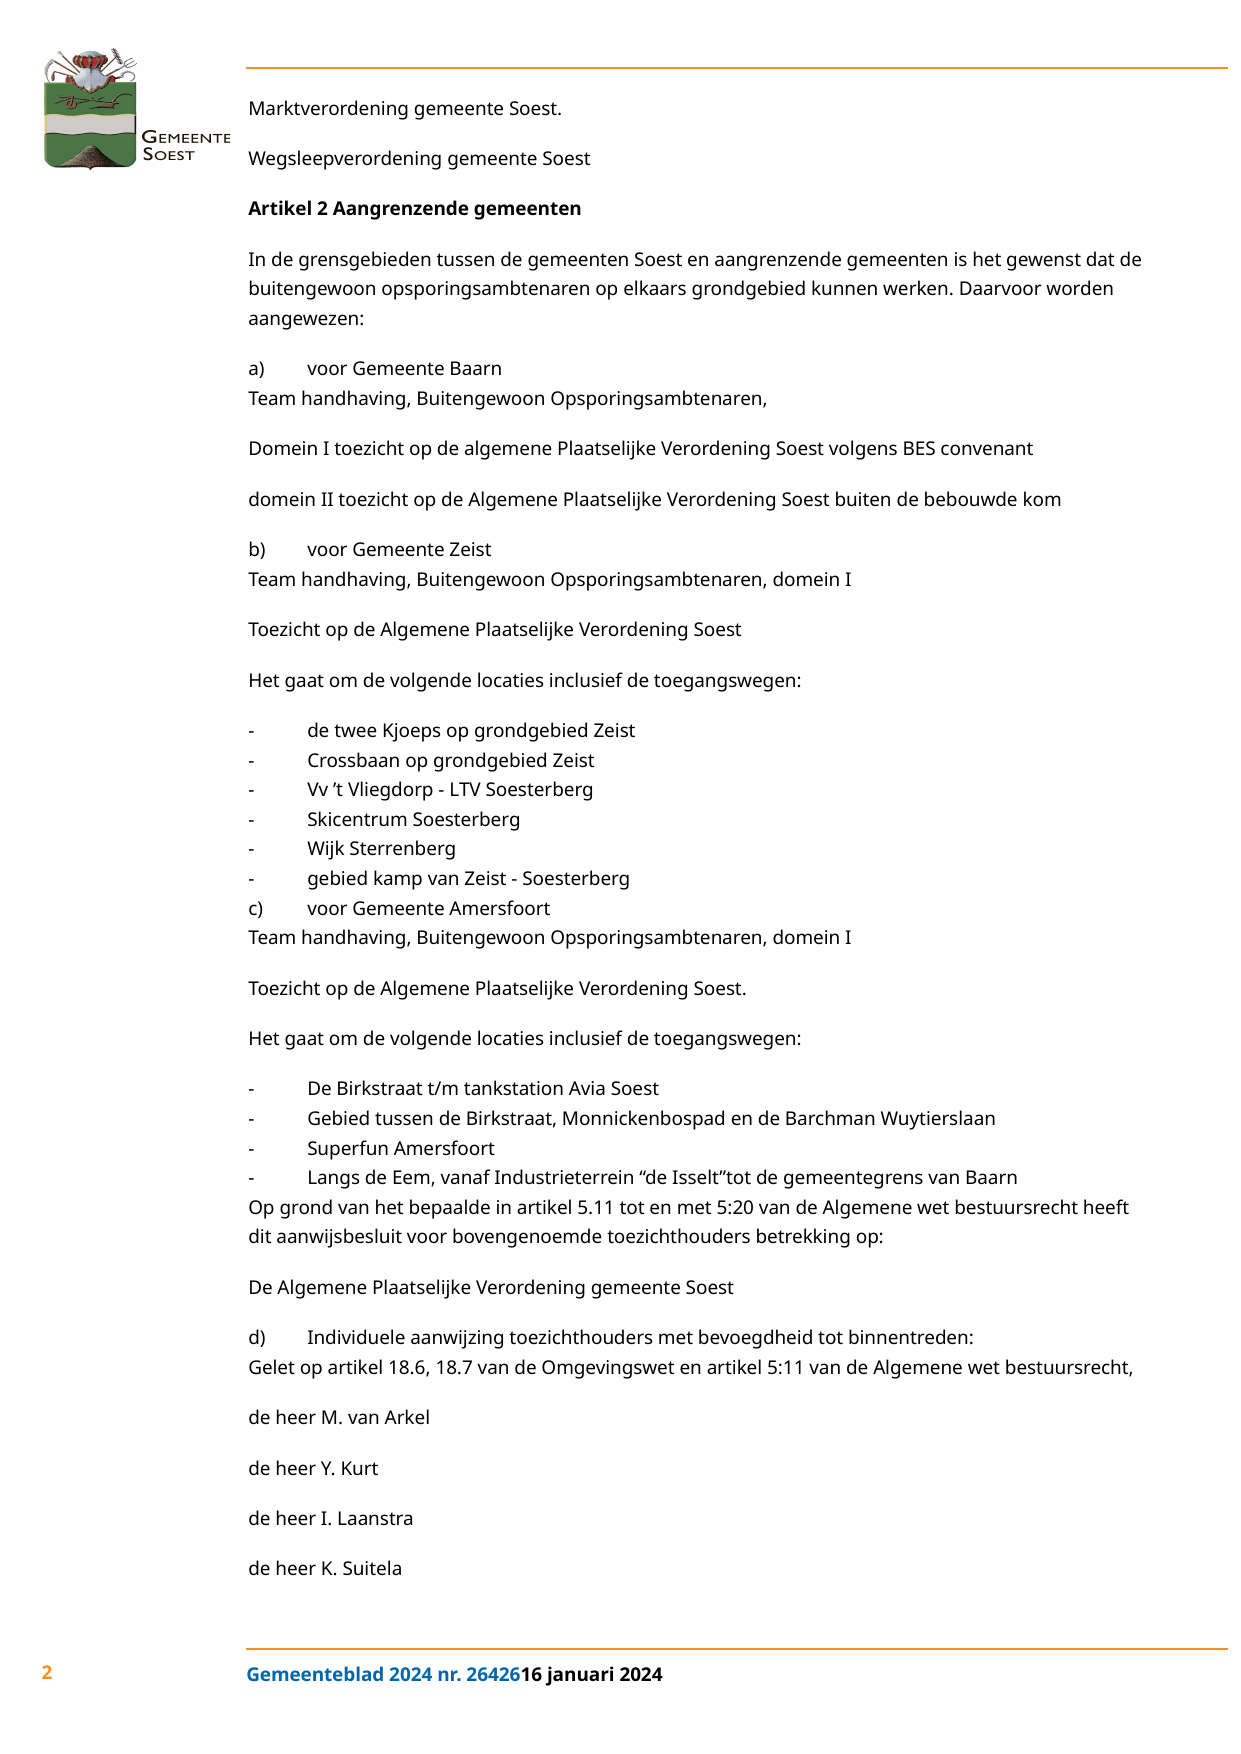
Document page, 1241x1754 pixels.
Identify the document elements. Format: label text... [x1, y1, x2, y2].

text De Algemene Plaatselijke Verordening gemeente Soest [248, 1274, 1152, 1300]
text Het gaat om de volgende locaties inclusief de toegangswegen: [248, 1025, 1152, 1051]
list De Birkstraat t/m tankstation Avia Soest [248, 1076, 1152, 1101]
list Langs de Eem, vanaf Industrieterrein “de Isselt”tot de gemeentegrens van Baarn [248, 1164, 1152, 1190]
text Team handhaving, Buitengewoon Opsporingsambtenaren, [248, 385, 1152, 411]
text Toezicht op de Algemene Plaatselijke Verordening Soest. [248, 975, 1152, 1001]
text Gelet op artikel 18.6, 18.7 van de Omgevingswet en artikel 5:11 van de Algemene wet bestuursrecht, [248, 1354, 1152, 1380]
text Artikel 2 Aangrenzende gemeenten [248, 196, 1152, 221]
text Toezicht op de Algemene Plaatselijke Verordening Soest [248, 616, 1152, 642]
text domein II toezicht op de Algemene Plaatselijke Verordening Soest buiten de bebouwde kom [248, 486, 1152, 512]
list Superfun Amersfoort [248, 1135, 1152, 1161]
text de heer Y. Kurt [248, 1455, 1152, 1481]
text de heer K. Suitela [248, 1556, 1152, 1581]
text Wegsleepverordening gemeente Soest [248, 145, 1152, 171]
text de heer I. Laanstra [248, 1505, 1152, 1531]
list Individuele aanwijzing toezichthouders met bevoegdheid tot binnentreden: [248, 1324, 1152, 1350]
list voor Gemeente Amersfoort [248, 895, 1152, 921]
text Op grond van het bepaalde in artikel 5.11 tot en met 5:20 van de Algemene wet bestuursrecht heeft dit aanwijsbesluit voor bovengenoemde toezichthouders betrekking op: [248, 1194, 1152, 1249]
list Skicentrum Soesterberg [248, 806, 1152, 832]
text Team handhaving, Buitengewoon Opsporingsambtenaren, domein I [248, 924, 1152, 950]
text de heer M. van Arkel [248, 1404, 1152, 1430]
list Gebied tussen de Birkstraat, Monnickenbospad en de Barchman Wuytierslaan [248, 1105, 1152, 1131]
text Domein I toezicht op de algemene Plaatselijke Verordening Soest volgens BES convenant [248, 436, 1152, 461]
list voor Gemeente Zeist [248, 536, 1152, 562]
text In de grensgebieden tussen de gemeenten Soest en aangrenzende gemeenten is het gewenst dat de buitengewoon opsporingsambtenaren op elkaars grondgebied kunnen werken. Daarvoor worden aangewezen: [248, 246, 1152, 331]
text Marktverordening gemeente Soest. [248, 95, 1152, 121]
list de twee Kjoeps op grondgebied Zeist [248, 717, 1152, 743]
text Team handhaving, Buitengewoon Opsporingsambtenaren, domein I [248, 566, 1152, 592]
text Het gaat om de volgende locaties inclusief de toegangswegen: [248, 667, 1152, 693]
list Crossbaan op grondgebied Zeist [248, 747, 1152, 773]
list Wijk Sterrenberg [248, 836, 1152, 861]
list voor Gemeente Baarn [248, 356, 1152, 381]
picture [41, 47, 231, 172]
list gebied kamp van Zeist - Soesterberg [248, 865, 1152, 891]
list Vv ’t Vliegdorp - LTV Soesterberg [248, 776, 1152, 802]
